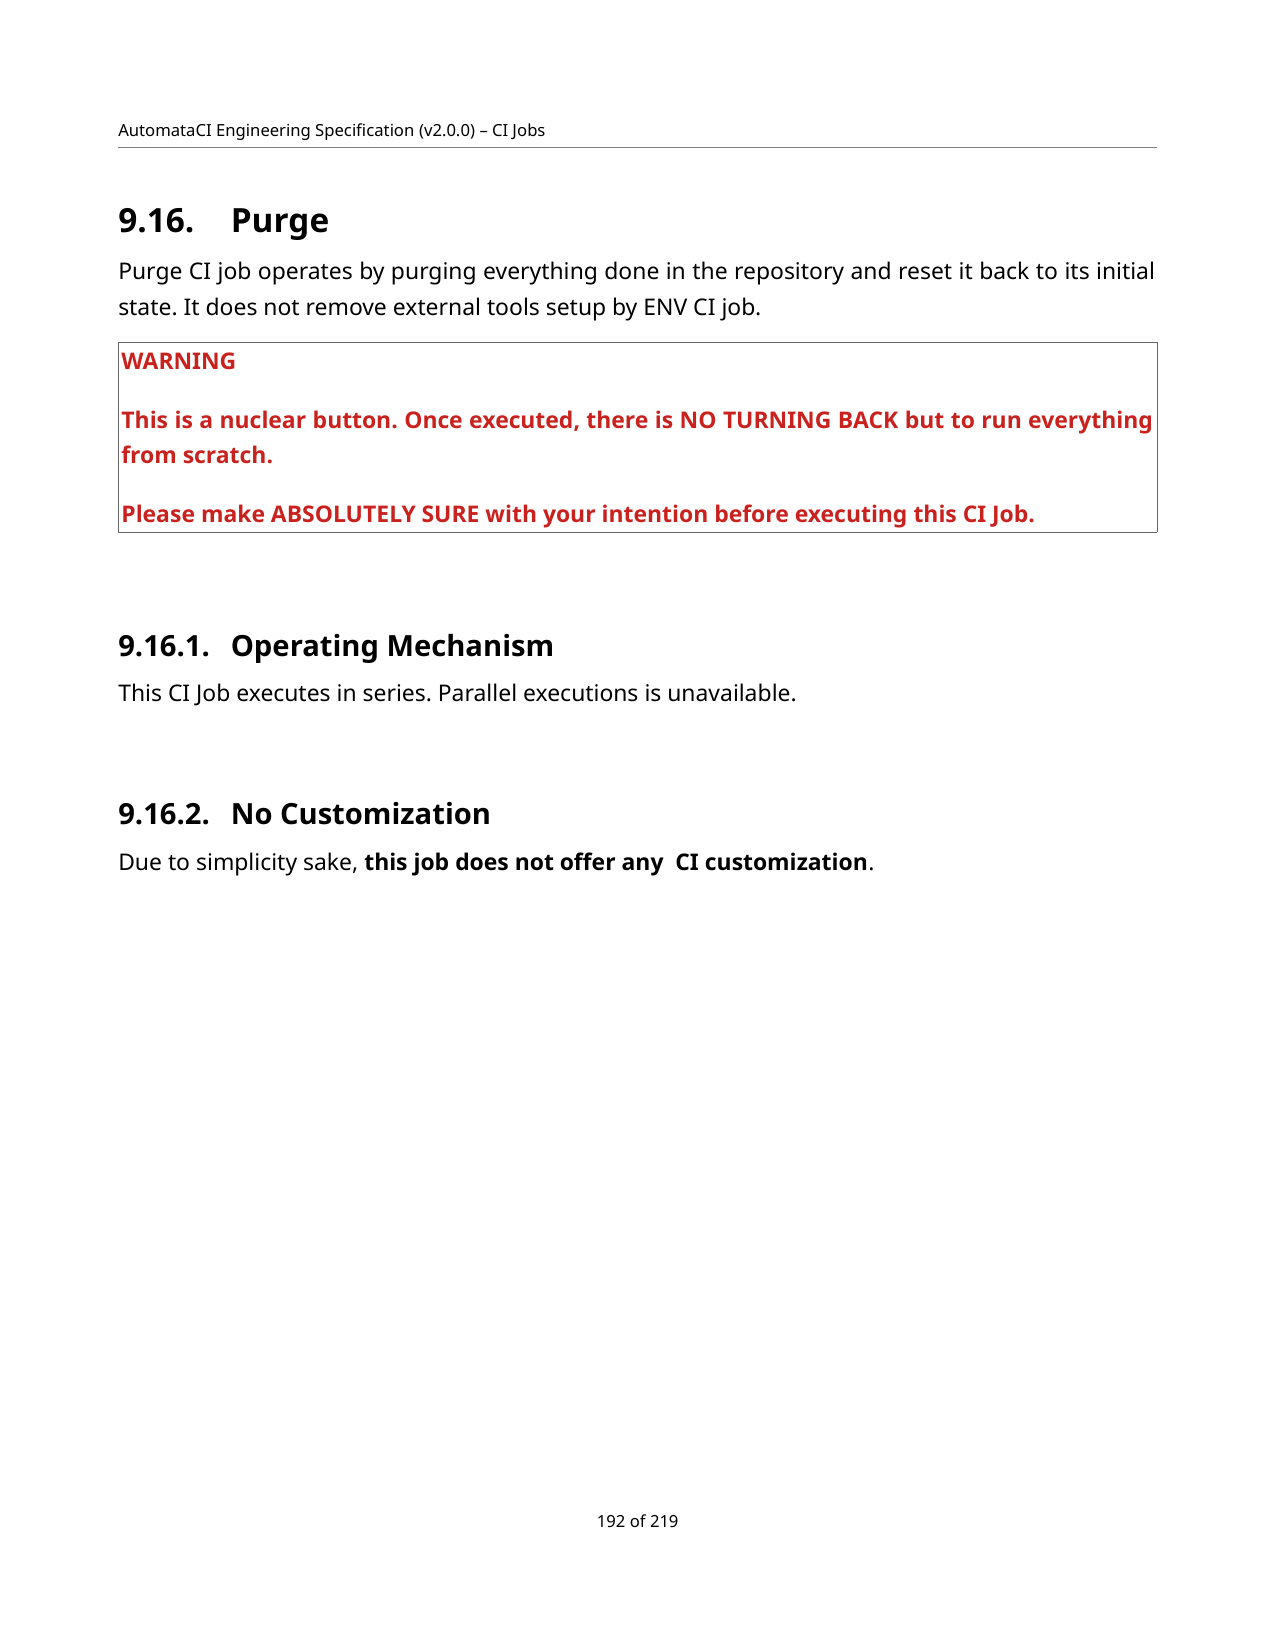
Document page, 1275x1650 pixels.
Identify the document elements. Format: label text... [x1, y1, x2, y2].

subtitle No Customization [118, 794, 1157, 833]
text Purge CI job operates by purging everything done in the repository and reset it back to its initial state. It does not remove external tools setup by ENV CI job. [118, 255, 1157, 322]
text Due to simplicity sake, this job does not offer any CI customization. [118, 846, 1157, 877]
subtitle Purge [118, 197, 1157, 243]
text This CI Job executes in series. Parallel executions is unavailable. [118, 677, 1157, 708]
text WARNING [119, 343, 1157, 376]
subtitle Operating Mechanism [118, 625, 1157, 665]
text Please make ABSOLUTELY SURE with your intention before executing this CI Job. [119, 495, 1157, 532]
text This is a nuclear button. Once executed, there is NO TURNING BACK but to run everything from scratch. [119, 400, 1157, 471]
